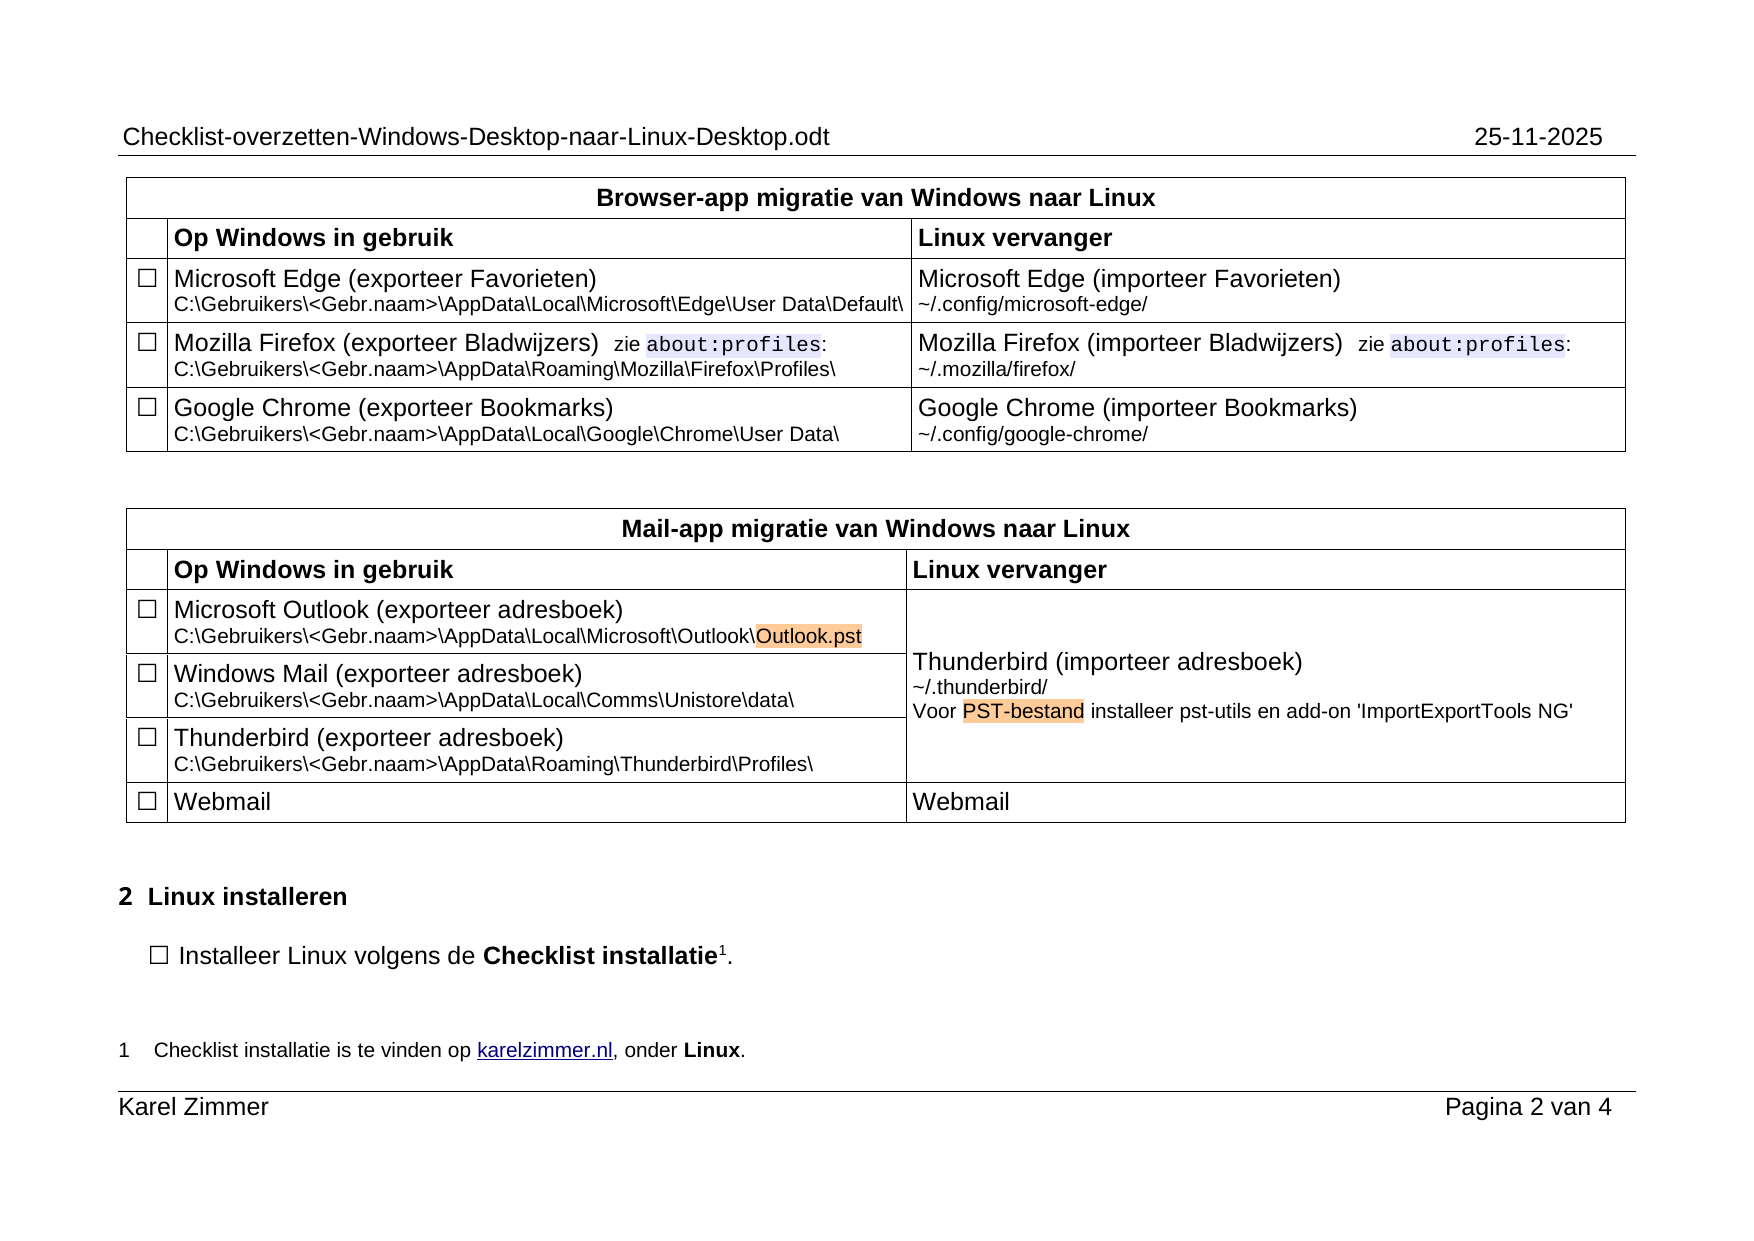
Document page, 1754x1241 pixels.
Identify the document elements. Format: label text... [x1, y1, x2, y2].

table_cell Microsoft Edge (exporteer Favorieten) C:\Gebruikers\<Gebr.naam>\AppData\Local\Microsoft\Edge\User Data\Default\ [168, 259, 911, 322]
table_cell ☐ [127, 655, 167, 717]
table_cell ☐ [127, 323, 167, 387]
table_cell Windows Mail (exporteer adresboek) C:\Gebruikers\<Gebr.naam>\AppData\Local\Comms\Unistore\data\ [168, 655, 906, 717]
table_cell ☐ [127, 259, 167, 322]
table_cell Thunderbird (importeer adresboek) ~/.thunderbird/ Voor PST-bestand installeer pst-utils en add-on 'ImportExportTools NG' [907, 590, 1625, 782]
table_cell ☐ [127, 783, 167, 822]
table_header Browser-app migratie van Windows naar Linux [127, 178, 1625, 218]
table_cell Linux vervanger [907, 550, 1625, 589]
table_cell Op Windows in gebruik [168, 219, 911, 258]
table_cell ☐ [127, 590, 167, 653]
table_cell Mozilla Firefox (importeer Bladwijzers) zie about:profiles: ~/.mozilla/firefox/ [912, 323, 1625, 387]
table_cell Microsoft Edge (importeer Favorieten) ~/.config/microsoft-edge/ [912, 259, 1625, 322]
table_cell Google Chrome (importeer Bookmarks) ~/.config/google-chrome/ [912, 388, 1625, 451]
table_cell Linux vervanger [912, 219, 1625, 258]
list Linux installeren [118, 879, 1636, 913]
table_cell Webmail [907, 783, 1625, 822]
table_cell Thunderbird (exporteer adresboek) C:\Gebruikers\<Gebr.naam>\AppData\Roaming\Thunderbird\Profiles\ [168, 719, 906, 782]
table_cell Microsoft Outlook (exporteer adresboek) C:\Gebruikers\<Gebr.naam>\AppData\Local\Microsoft\Outlook\Outlook.pst [168, 590, 906, 653]
table_cell Op Windows in gebruik [168, 550, 906, 589]
table_header Installeer Linux volgens de Checklist installatie. [177, 941, 1617, 971]
table_cell [127, 219, 167, 258]
table_header Mail-app migratie van Windows naar Linux [127, 509, 1625, 549]
table_cell ☐ [127, 719, 167, 782]
table_cell Mozilla Firefox (exporteer Bladwijzers) zie about:profiles: C:\Gebruikers\<Gebr.naam>\AppData\Roaming\Mozilla\Firefox\Profiles\ [168, 323, 911, 387]
table_cell Google Chrome (exporteer Bookmarks) C:\Gebruikers\<Gebr.naam>\AppData\Local\Google\Chrome\User Data\ [168, 388, 911, 451]
table_cell Webmail [168, 783, 906, 822]
table_cell ☐ [127, 388, 167, 451]
table_header ☐ [141, 941, 177, 971]
table_cell [127, 550, 167, 589]
